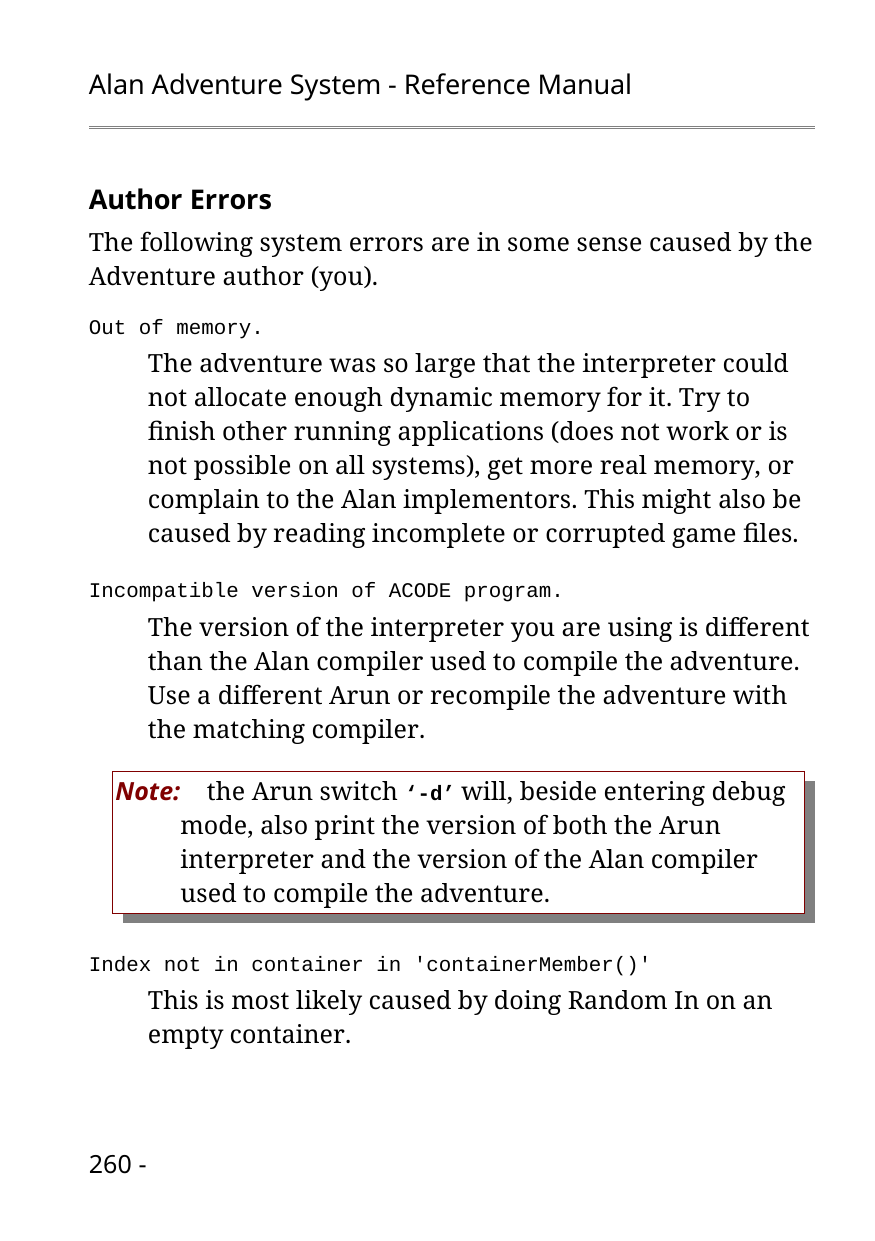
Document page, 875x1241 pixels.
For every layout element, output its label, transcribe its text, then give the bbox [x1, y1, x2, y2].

text This is most likely caused by doing Random In on an empty container. [148, 983, 815, 1051]
text The version of the interpreter you are using is different than the Alan compiler used to compile the adventure. Use a different Arun or rec­ompile the adventure with the matching compiler. [148, 610, 815, 746]
subtitle Author Errors [88, 180, 815, 217]
text The following system errors are in some sense caused by the Adventure au­thor (you). [88, 224, 815, 292]
text Index not in container in 'containerMember()' [88, 953, 815, 977]
text Incompatible version of ACODE program. [88, 580, 815, 604]
list the Arun switch ‘-d’ will, beside entering debug mode, also print the version of both the Arun interpreter and the version of the Alan compiler used to compile the adventure. [113, 772, 804, 913]
text The adventure was so large that the interpreter could not allocate enough dynamic memory for it. Try to finish other running applica­tions (does not work or is not possible on all systems), get more real memory, or complain to the Alan implementors. This might also be caused by reading incomplete or corrupted game files. [148, 346, 815, 550]
text Out of memory. [88, 317, 815, 341]
